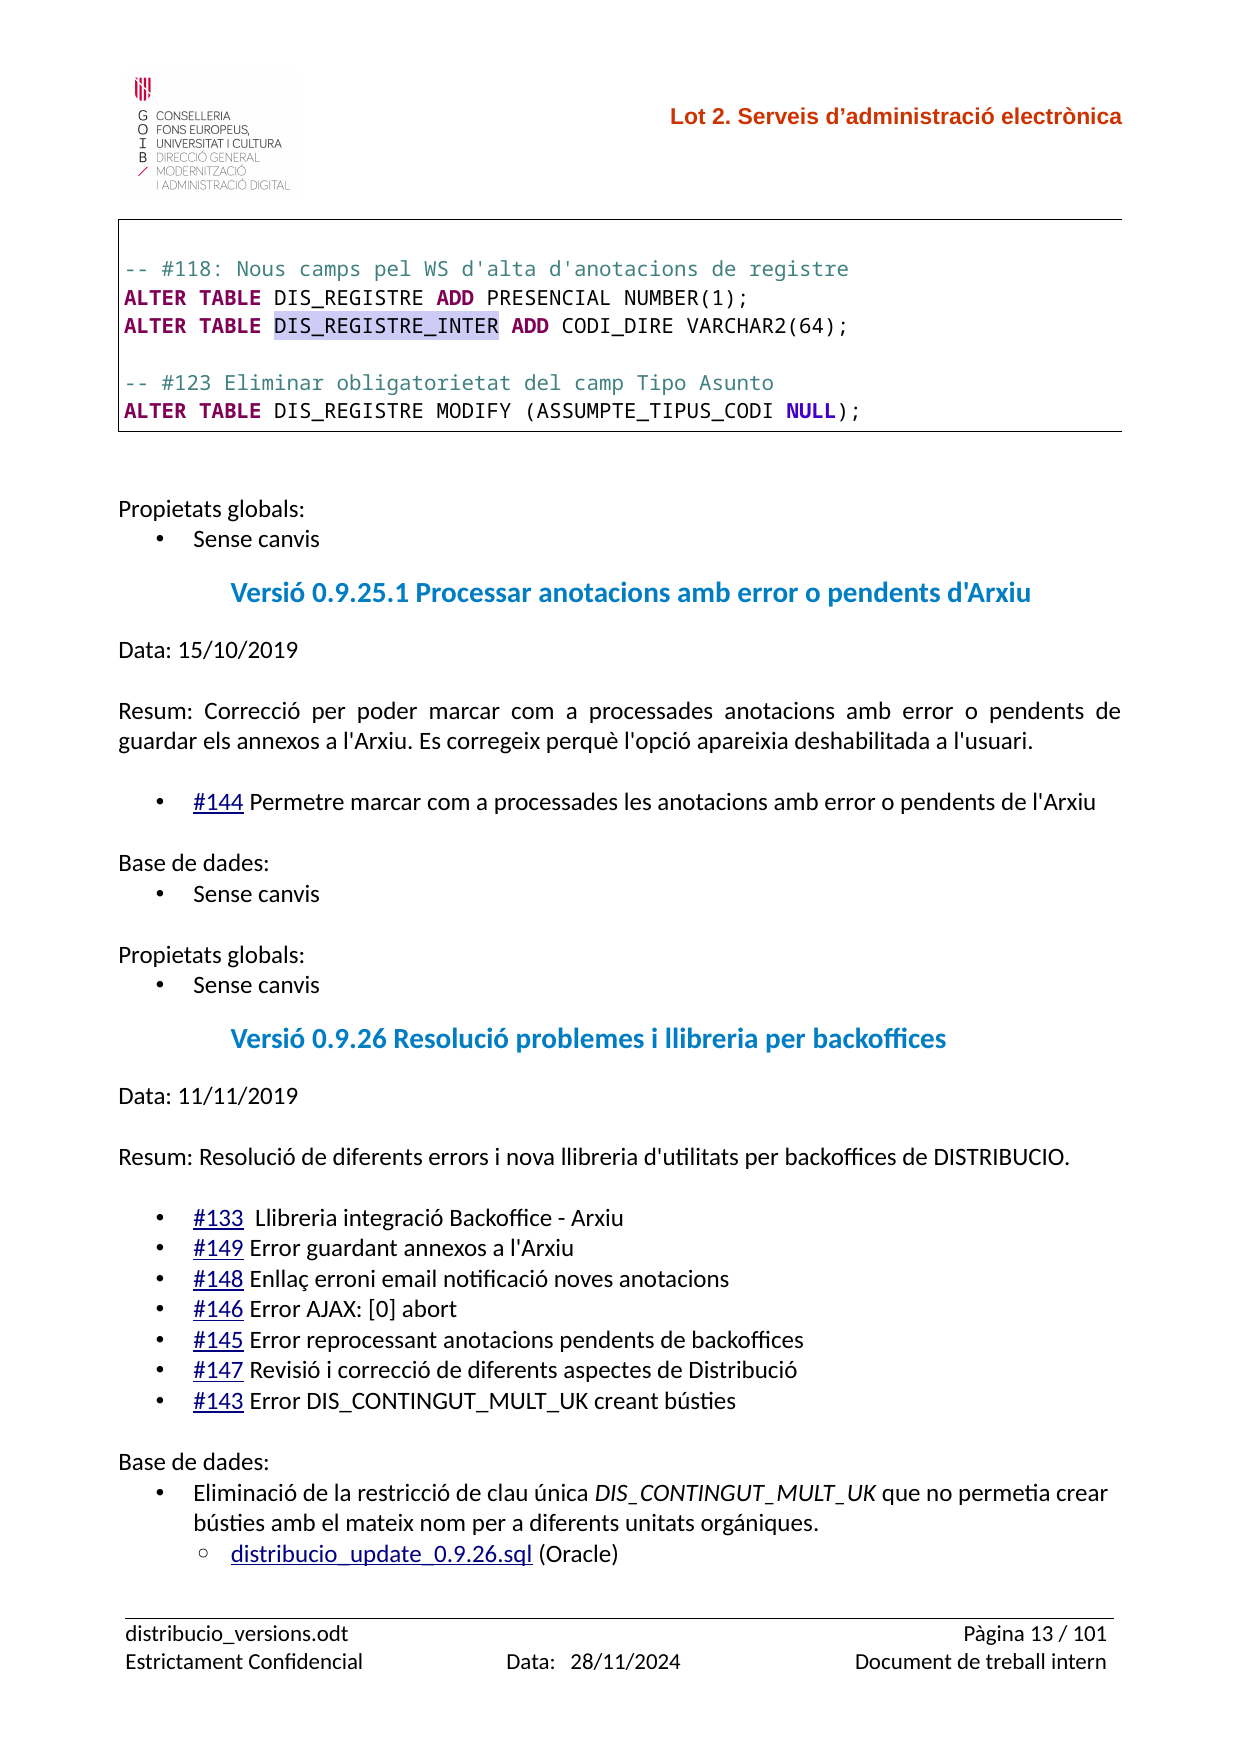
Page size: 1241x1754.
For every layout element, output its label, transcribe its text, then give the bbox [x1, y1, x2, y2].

text Resum: Resolució de diferents errors i nova llibreria d'utilitats per backoffices de DISTRIBUCIO. [118, 1141, 1122, 1171]
list #133 Llibreria integració Backoffice - Arxiu [156, 1202, 1122, 1232]
list Sense canvis [156, 878, 1122, 908]
text Base de dades: [118, 1446, 1122, 1477]
text Propietats globals: [118, 939, 1122, 969]
text Base de dades: [118, 847, 1122, 878]
list distribucio_update_0.9.26.sql (Oracle) [193, 1538, 1122, 1568]
subtitle Versió 0.9.26 Resolució problemes i llibreria per backoffices [153, 1021, 1122, 1056]
list Sense canvis [156, 523, 1122, 554]
text Resum: Correcció per poder marcar com a processades anotacions amb error o pendents de guardar els annexos a l'Arxiu. Es corregeix perquè l'opció apareixia deshabilitada a l'usuari. [118, 695, 1122, 756]
list Sense canvis [156, 969, 1122, 1000]
list #145 Error reprocessant anotacions pendents de backoffices [156, 1324, 1122, 1354]
text Propietats globals: [118, 493, 1122, 523]
list Eliminació de la restricció de clau única DIS_CONTINGUT_MULT_UK que no permetia crear bústies amb el mateix nom per a diferents unitats orgániques. [156, 1477, 1122, 1538]
list #149 Error guardant annexos a l'Arxiu [156, 1232, 1122, 1263]
picture [126, 70, 299, 197]
list #146 Error AJAX: [0] abort [156, 1293, 1122, 1324]
text Data: 15/10/2019 [118, 634, 1122, 664]
text Data: 11/11/2019 [118, 1080, 1122, 1110]
table_header -- #118: Nous camps pel WS d'alta d'anotacions de registre ALTER TABLE DIS_REGISTRE ADD PRESENCIAL NUMBER(1); ALTER TABLE DIS_REGISTRE_INTER ADD CODI_DIRE VARCHAR2(64); -- #123 Eliminar obligatorietat del camp Tipo Asunto ALTER TABLE DIS_REGISTRE MODIFY (ASSUMPTE_TIPUS_CODI NULL); [119, 220, 1122, 431]
subtitle Versió 0.9.25.1 Processar anotacions amb error o pendents d'Arxiu [153, 574, 1122, 610]
list #147 Revisió i correcció de diferents aspectes de Distribució [156, 1354, 1122, 1385]
list #143 Error DIS_CONTINGUT_MULT_UK creant bústies [156, 1385, 1122, 1416]
list #148 Enllaç erroni email notificació noves anotacions [156, 1263, 1122, 1293]
list #144 Permetre marcar com a processades les anotacions amb error o pendents de l'Arxiu [156, 786, 1122, 817]
